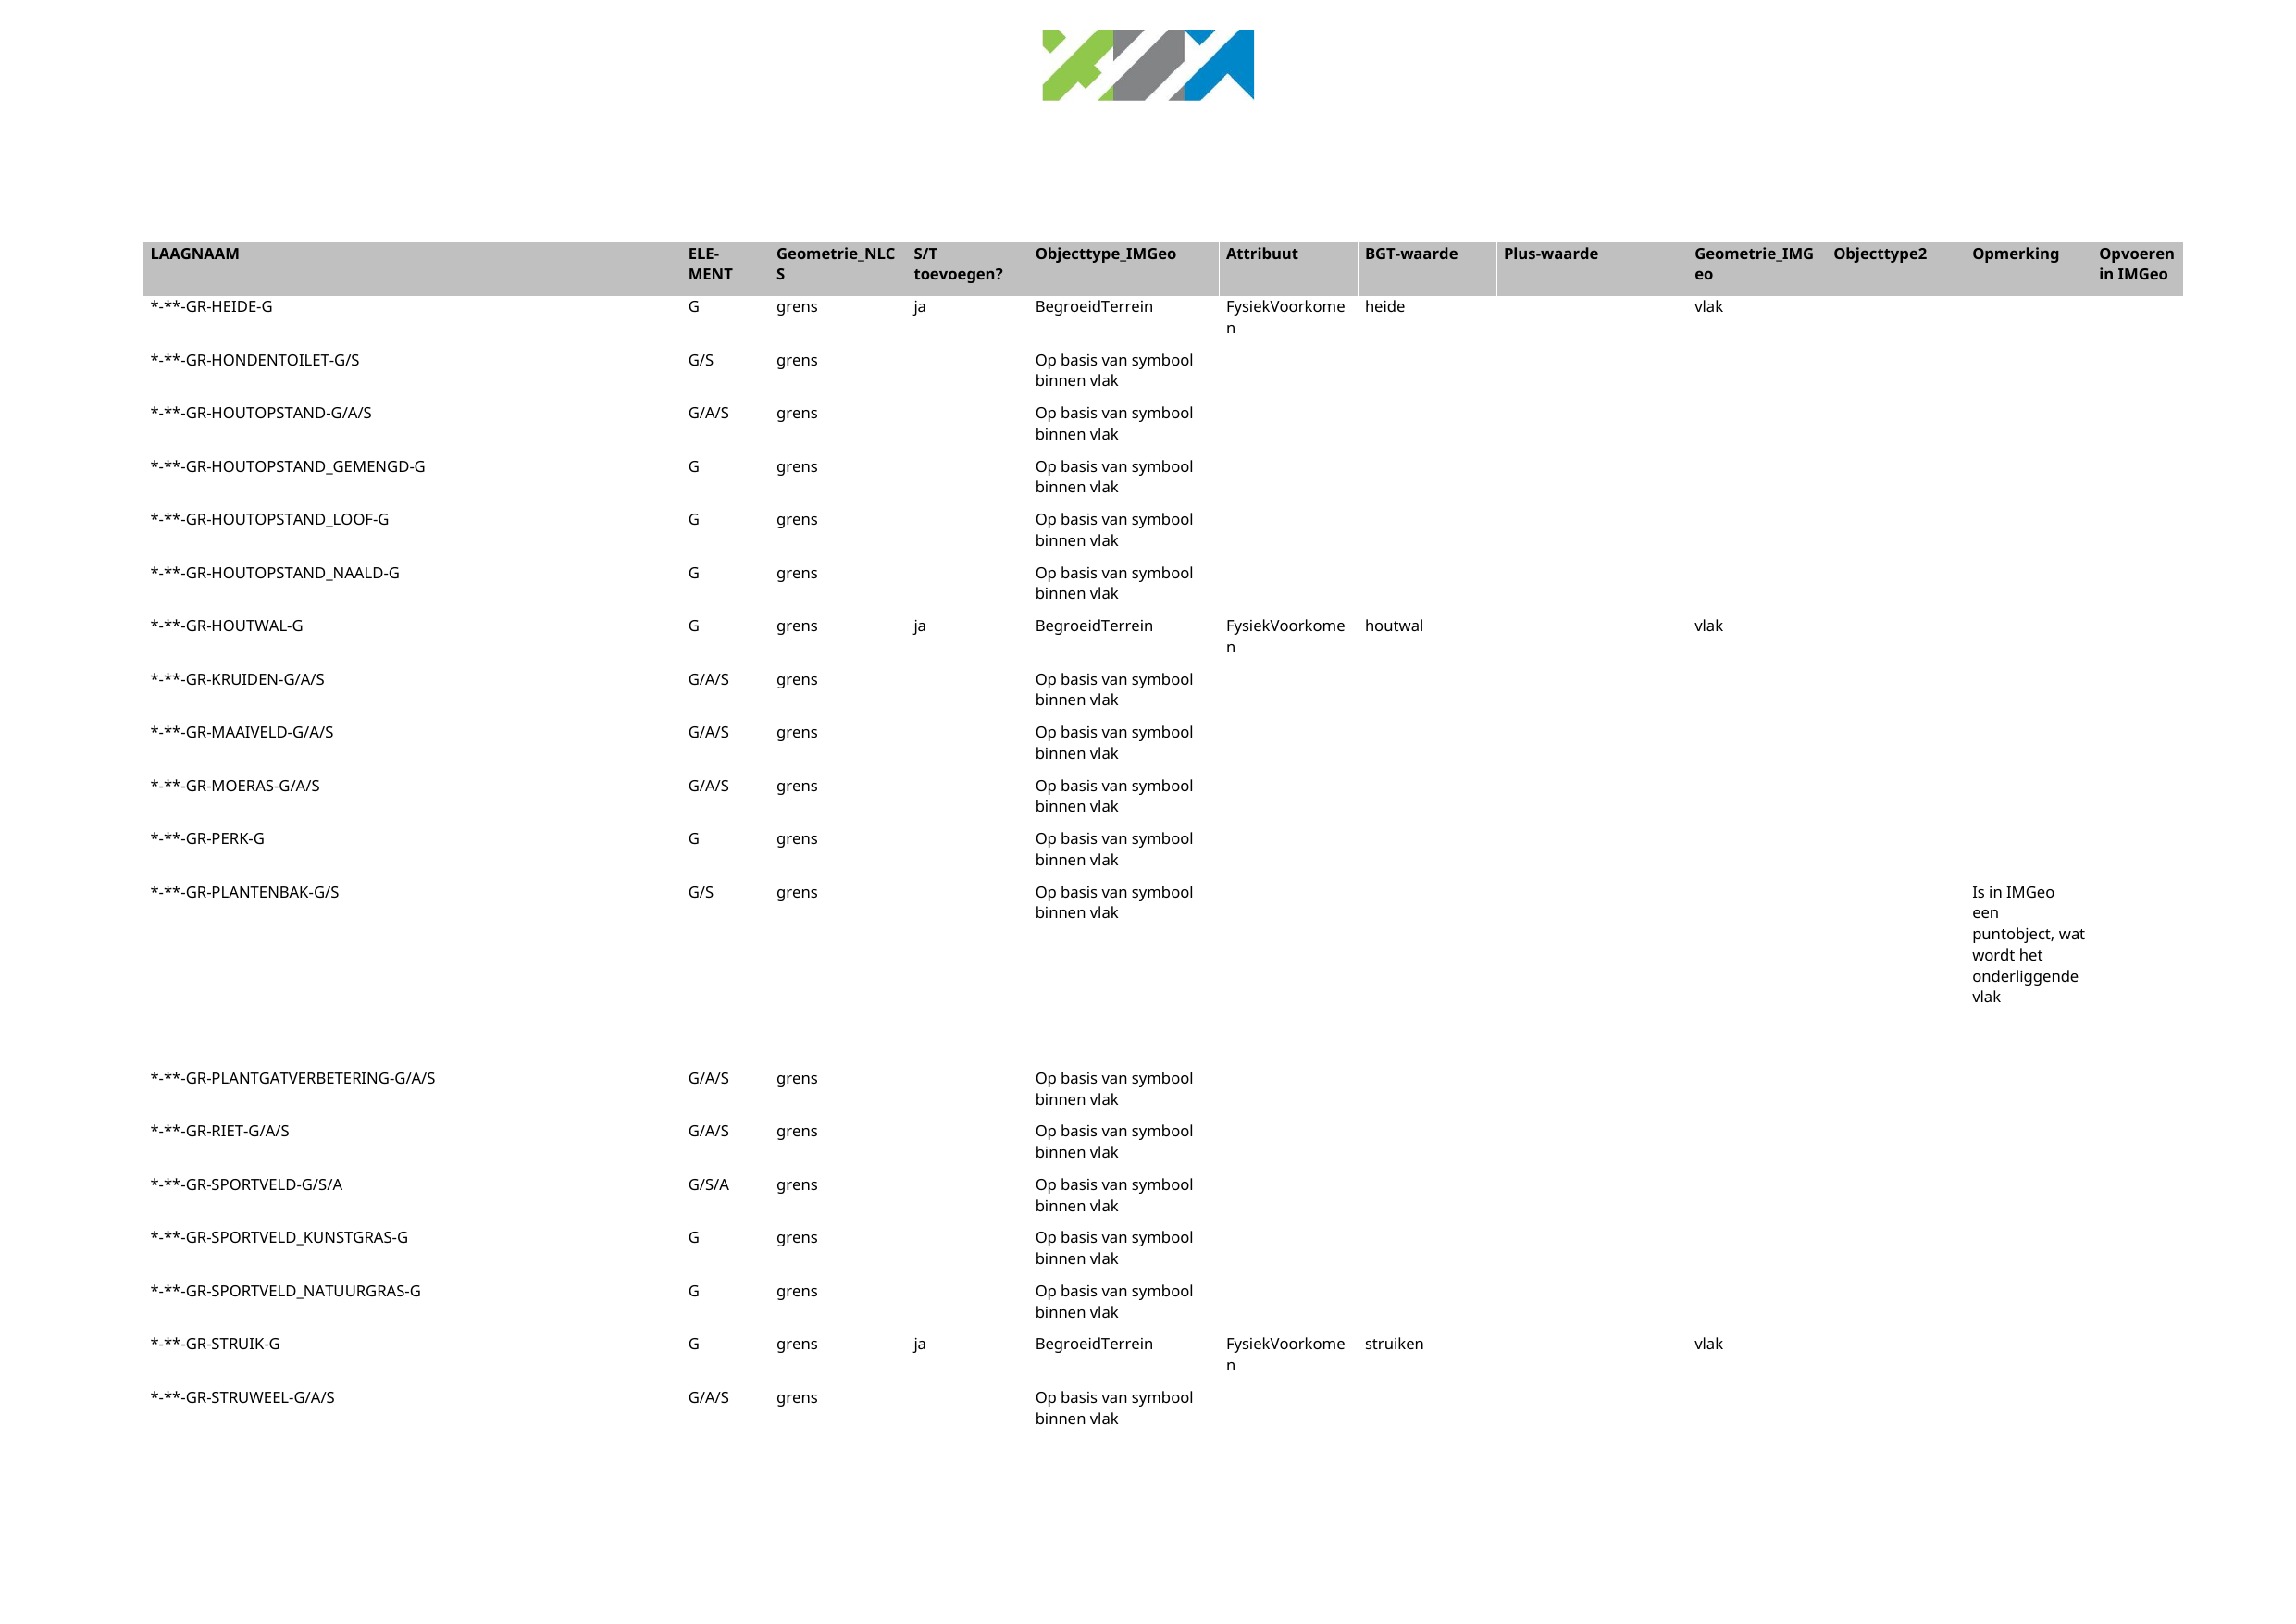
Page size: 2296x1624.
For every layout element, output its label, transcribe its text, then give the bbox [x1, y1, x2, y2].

table_cell grens [770, 1281, 907, 1333]
table_cell [907, 1227, 1028, 1280]
table_cell [1827, 1387, 1966, 1440]
table_cell [1966, 828, 2092, 881]
table_cell Op basis van symbool binnen vlak [1028, 1227, 1219, 1280]
table_cell [2092, 881, 2183, 1067]
table_cell ja [907, 296, 1028, 349]
table_cell grens [770, 562, 907, 615]
table_cell [1359, 349, 1496, 403]
table_cell [1827, 1121, 1966, 1173]
table_cell G/S [681, 349, 770, 403]
table_cell [907, 403, 1028, 455]
table_header Attribuut [1220, 242, 1358, 296]
table_cell G/A/S [681, 1068, 770, 1121]
table_cell G [681, 828, 770, 881]
table_cell [1827, 403, 1966, 455]
table_cell [2092, 455, 2183, 509]
table_cell G/S [681, 881, 770, 1067]
table_cell grens [770, 296, 907, 349]
table_cell [907, 1387, 1028, 1440]
table_cell [1359, 509, 1496, 562]
table_cell [1827, 1281, 1966, 1333]
table_cell [1827, 296, 1966, 349]
table_cell Op basis van symbool binnen vlak [1028, 775, 1219, 828]
table_cell grens [770, 775, 907, 828]
table_cell [1220, 828, 1358, 881]
table_cell [1359, 1227, 1496, 1280]
table_cell *-**-GR-HOUTOPSTAND-G/A/S [143, 403, 681, 455]
table_cell G [681, 509, 770, 562]
table_cell [1359, 775, 1496, 828]
table_cell BegroeidTerrein [1028, 615, 1219, 668]
table_cell [2092, 349, 2183, 403]
table_cell [1827, 562, 1966, 615]
table_cell grens [770, 722, 907, 775]
table_cell [1359, 1121, 1496, 1173]
table_header Plus-waarde [1497, 242, 1688, 296]
table_cell heide [1359, 296, 1496, 349]
table_cell [1827, 349, 1966, 403]
table_header S/T toevoegen? [907, 242, 1028, 296]
table_header Geometrie_NLCS [770, 242, 907, 296]
table_cell [1497, 1121, 1688, 1173]
table_cell grens [770, 1227, 907, 1280]
table_cell [2092, 509, 2183, 562]
table_cell G/A/S [681, 775, 770, 828]
table_cell grens [770, 1387, 907, 1440]
table_cell [907, 668, 1028, 722]
table_cell [1220, 1174, 1358, 1227]
table_cell Op basis van symbool binnen vlak [1028, 562, 1219, 615]
table_cell [1827, 509, 1966, 562]
table_cell [1497, 1333, 1688, 1386]
table_cell [1497, 1281, 1688, 1333]
table_cell ja [907, 615, 1028, 668]
table_cell [1220, 403, 1358, 455]
table_cell G/A/S [681, 1121, 770, 1173]
table_cell G [681, 615, 770, 668]
table_cell [1497, 455, 1688, 509]
table_cell [1359, 1068, 1496, 1121]
table_cell [2092, 668, 2183, 722]
table_cell grens [770, 509, 907, 562]
table_cell [1688, 562, 1827, 615]
table_cell *-**-GR-SPORTVELD_KUNSTGRAS-G [143, 1227, 681, 1280]
table_cell [907, 828, 1028, 881]
table_cell [1688, 775, 1827, 828]
table_cell [1497, 668, 1688, 722]
table_cell [1688, 1174, 1827, 1227]
table_cell [1827, 1174, 1966, 1227]
table_cell Op basis van symbool binnen vlak [1028, 1068, 1219, 1121]
table_cell [1359, 881, 1496, 1067]
table_cell [1688, 509, 1827, 562]
table_cell [1827, 1227, 1966, 1280]
table_cell BegroeidTerrein [1028, 1333, 1219, 1386]
table_cell [1497, 296, 1688, 349]
table_cell [2092, 828, 2183, 881]
table_cell FysiekVoorkomen [1220, 296, 1358, 349]
table_cell [1827, 455, 1966, 509]
table_cell *-**-GR-HEIDE-G [143, 296, 681, 349]
table_cell [1688, 828, 1827, 881]
table_cell *-**-GR-HOUTOPSTAND_LOOF-G [143, 509, 681, 562]
table_cell [1966, 1333, 2092, 1386]
table_cell *-**-GR-MAAIVELD-G/A/S [143, 722, 681, 775]
table_cell [1359, 722, 1496, 775]
table_cell [1359, 1281, 1496, 1333]
table_header LAAGNAAM [143, 242, 681, 296]
table_cell [1497, 1068, 1688, 1121]
table_cell [1688, 1227, 1827, 1280]
table_cell G [681, 1333, 770, 1386]
table_cell [1359, 1387, 1496, 1440]
table_cell [2092, 775, 2183, 828]
table_cell [1497, 881, 1688, 1067]
table_cell grens [770, 881, 907, 1067]
table_cell Op basis van symbool binnen vlak [1028, 828, 1219, 881]
table_cell [1966, 722, 2092, 775]
table_cell [2092, 722, 2183, 775]
table_cell [2092, 1174, 2183, 1227]
table_cell [1359, 668, 1496, 722]
table_cell Op basis van symbool binnen vlak [1028, 1281, 1219, 1333]
table_cell [2092, 403, 2183, 455]
table_cell vlak [1688, 296, 1827, 349]
table_cell [2092, 1281, 2183, 1333]
table_cell [2092, 1121, 2183, 1173]
table_header Objecttype2 [1827, 242, 1966, 296]
table_cell ja [907, 1333, 1028, 1386]
table_cell [1497, 828, 1688, 881]
table_cell G/A/S [681, 668, 770, 722]
table_cell Op basis van symbool binnen vlak [1028, 881, 1219, 1067]
table_header Objecttype_IMGeo [1028, 242, 1219, 296]
table_cell [907, 1121, 1028, 1173]
table_cell *-**-GR-PLANTENBAK-G/S [143, 881, 681, 1067]
table_cell [1688, 881, 1827, 1067]
table_cell G [681, 455, 770, 509]
table_cell [1827, 775, 1966, 828]
table_cell grens [770, 349, 907, 403]
table_cell [1966, 1227, 2092, 1280]
table_cell [2092, 562, 2183, 615]
table_cell BegroeidTerrein [1028, 296, 1219, 349]
table_cell *-**-GR-PLANTGATVERBETERING-G/A/S [143, 1068, 681, 1121]
table_cell Op basis van symbool binnen vlak [1028, 349, 1219, 403]
table_cell [1688, 668, 1827, 722]
table_cell [907, 509, 1028, 562]
table_cell [1497, 1227, 1688, 1280]
table_cell [907, 455, 1028, 509]
table_cell [1966, 296, 2092, 349]
table_cell Op basis van symbool binnen vlak [1028, 1387, 1219, 1440]
table_cell *-**-GR-HOUTWAL-G [143, 615, 681, 668]
table_cell *-**-GR-RIET-G/A/S [143, 1121, 681, 1173]
table_cell [2092, 1333, 2183, 1386]
table_cell FysiekVoorkomen [1220, 1333, 1358, 1386]
table_cell [907, 881, 1028, 1067]
table_cell [1497, 349, 1688, 403]
table_cell Op basis van symbool binnen vlak [1028, 668, 1219, 722]
table_header Opvoeren in IMGeo [2092, 242, 2183, 296]
table_cell Op basis van symbool binnen vlak [1028, 1121, 1219, 1173]
table_cell [1688, 1121, 1827, 1173]
table_cell [2092, 615, 2183, 668]
table_header ELE-MENT [681, 242, 770, 296]
table_cell [1966, 668, 2092, 722]
table_cell [1827, 1068, 1966, 1121]
table_cell [1827, 615, 1966, 668]
table_cell [1359, 455, 1496, 509]
table_cell [1497, 1387, 1688, 1440]
table_cell vlak [1688, 1333, 1827, 1386]
table_cell grens [770, 1068, 907, 1121]
table_cell Op basis van symbool binnen vlak [1028, 509, 1219, 562]
table_cell [1220, 1387, 1358, 1440]
table_cell [1966, 349, 2092, 403]
table_cell [1688, 349, 1827, 403]
table_cell [2092, 1227, 2183, 1280]
table_cell [1359, 562, 1496, 615]
table_cell [907, 562, 1028, 615]
table_cell *-**-GR-MOERAS-G/A/S [143, 775, 681, 828]
table_cell G [681, 1227, 770, 1280]
table_cell vlak [1688, 615, 1827, 668]
table_cell [1966, 455, 2092, 509]
table_cell [1688, 722, 1827, 775]
table_cell G [681, 296, 770, 349]
table_cell [1359, 828, 1496, 881]
table_cell [1827, 668, 1966, 722]
table_cell G/S/A [681, 1174, 770, 1227]
table_cell [907, 1174, 1028, 1227]
table_cell *-**-GR-SPORTVELD-G/S/A [143, 1174, 681, 1227]
table_cell [1220, 509, 1358, 562]
table_cell *-**-GR-PERK-G [143, 828, 681, 881]
table_header Geometrie_IMGeo [1688, 242, 1827, 296]
table_cell [1688, 403, 1827, 455]
table_cell Op basis van symbool binnen vlak [1028, 403, 1219, 455]
table_cell [1966, 1068, 2092, 1121]
table_cell G [681, 562, 770, 615]
table_cell [1220, 722, 1358, 775]
table_cell [1220, 775, 1358, 828]
table_cell *-**-GR-STRUWEEL-G/A/S [143, 1387, 681, 1440]
table_cell [1966, 615, 2092, 668]
table_cell Op basis van symbool binnen vlak [1028, 455, 1219, 509]
table_cell G [681, 1281, 770, 1333]
table_cell [1827, 722, 1966, 775]
table_cell grens [770, 403, 907, 455]
table_cell *-**-GR-KRUIDEN-G/A/S [143, 668, 681, 722]
table_cell *-**-GR-STRUIK-G [143, 1333, 681, 1386]
table_cell [1497, 615, 1688, 668]
table_cell [1220, 668, 1358, 722]
table_cell [1359, 403, 1496, 455]
table_cell [1497, 403, 1688, 455]
table_cell [1966, 1281, 2092, 1333]
table_cell grens [770, 828, 907, 881]
table_cell [907, 775, 1028, 828]
table_cell [1688, 455, 1827, 509]
table_cell [2092, 296, 2183, 349]
table_cell grens [770, 1174, 907, 1227]
table_cell [1497, 562, 1688, 615]
table_cell [1688, 1387, 1827, 1440]
table_cell [1220, 1068, 1358, 1121]
table_cell houtwal [1359, 615, 1496, 668]
table_cell *-**-GR-HOUTOPSTAND_GEMENGD-G [143, 455, 681, 509]
table_cell [2092, 1068, 2183, 1121]
table_cell [1688, 1281, 1827, 1333]
table_cell [1966, 775, 2092, 828]
table_cell [907, 349, 1028, 403]
table_cell grens [770, 1121, 907, 1173]
table_cell Op basis van symbool binnen vlak [1028, 722, 1219, 775]
table_cell [1827, 828, 1966, 881]
table_cell [1497, 775, 1688, 828]
table_cell *-**-GR-HONDENTOILET-G/S [143, 349, 681, 403]
table_cell [1220, 1227, 1358, 1280]
table_cell [1966, 1174, 2092, 1227]
table_cell [907, 722, 1028, 775]
table_cell [2092, 1387, 2183, 1440]
table_cell [1688, 1068, 1827, 1121]
table_cell grens [770, 1333, 907, 1386]
table_cell [907, 1281, 1028, 1333]
table_cell [1220, 881, 1358, 1067]
table_cell [1497, 722, 1688, 775]
table_cell grens [770, 668, 907, 722]
table_cell [1220, 1281, 1358, 1333]
table_cell [1966, 509, 2092, 562]
table_cell G/A/S [681, 1387, 770, 1440]
table_cell *-**-GR-SPORTVELD_NATUURGRAS-G [143, 1281, 681, 1333]
table_cell [1497, 509, 1688, 562]
table_cell [907, 1068, 1028, 1121]
table_cell [1220, 349, 1358, 403]
table_cell [1220, 562, 1358, 615]
table_cell [1359, 1174, 1496, 1227]
table_cell FysiekVoorkomen [1220, 615, 1358, 668]
table_cell struiken [1359, 1333, 1496, 1386]
table_cell Op basis van symbool binnen vlak [1028, 1174, 1219, 1227]
table_cell G/A/S [681, 722, 770, 775]
table_header Opmerking [1966, 242, 2092, 296]
table_cell G/A/S [681, 403, 770, 455]
table_cell [1966, 1387, 2092, 1440]
table_cell *-**-GR-HOUTOPSTAND_NAALD-G [143, 562, 681, 615]
table_cell [1827, 881, 1966, 1067]
table_header BGT-waarde [1359, 242, 1496, 296]
table_cell grens [770, 455, 907, 509]
table_cell [1966, 562, 2092, 615]
table_cell grens [770, 615, 907, 668]
table_cell [1220, 455, 1358, 509]
table_cell [1220, 1121, 1358, 1173]
table_cell [1827, 1333, 1966, 1386]
table_cell [1497, 1174, 1688, 1227]
table_cell [1966, 1121, 2092, 1173]
table_cell Is in IMGeo een puntobject, wat wordt het onderliggende vlak [1966, 881, 2092, 1067]
table_cell [1966, 403, 2092, 455]
